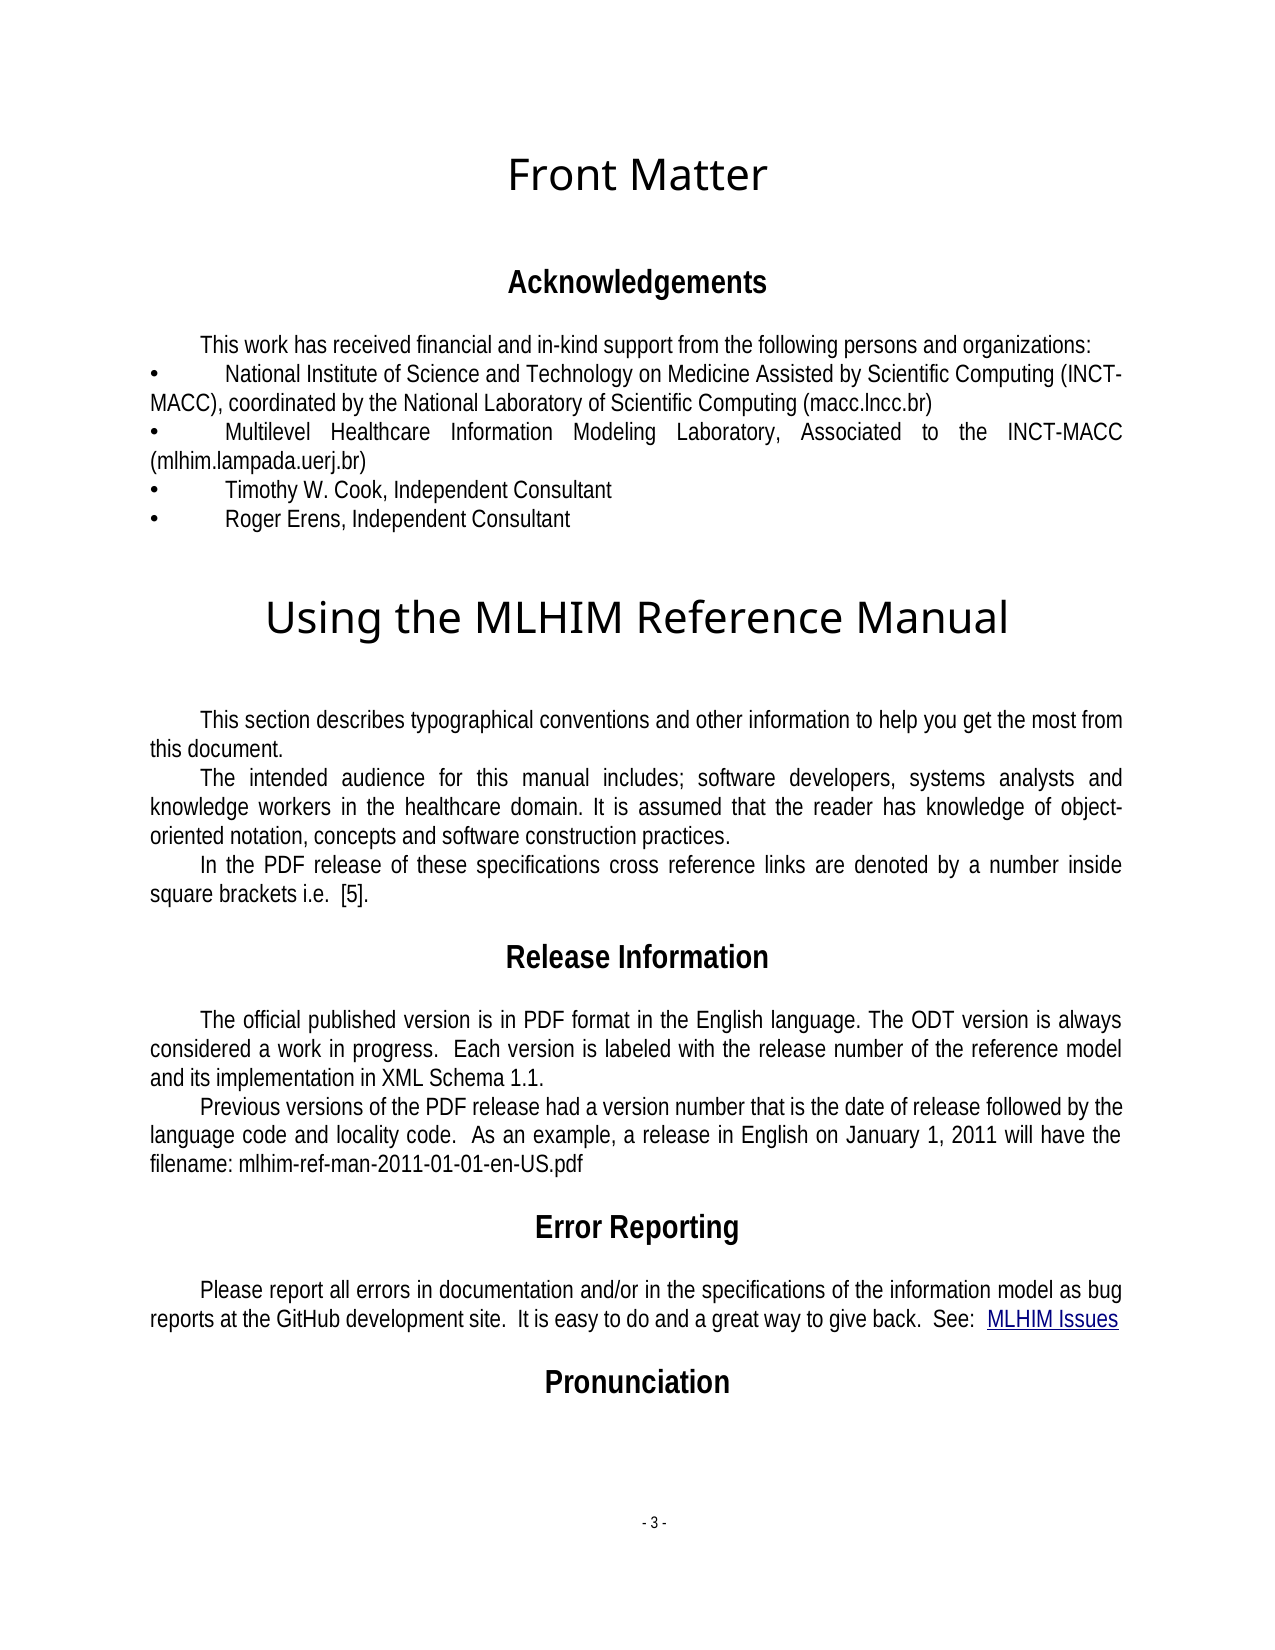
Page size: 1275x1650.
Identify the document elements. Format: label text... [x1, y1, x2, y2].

text Please report all errors in documentation and/or in the specifications of the information model as bug reports at the GitHub development site. It is easy to do and a great way to give back. See: MLHIM Issues [150, 1275, 1125, 1333]
text The intended audience for this manual includes; software developers, systems analysts and knowledge workers in the healthcare domain. It is assumed that the reader has knowledge of object-oriented notation, concepts and software construction practices. [150, 763, 1125, 850]
subtitle Pronunciation [150, 1362, 1125, 1400]
list Roger Erens, Independent Consultant [150, 503, 1125, 533]
text The official published version is in PDF format in the English language. The ODT version is always considered a work in progress. Each version is labeled with the release number of the reference model and its implementation in XML Schema 1.1. [150, 1004, 1125, 1091]
list National Institute of Science and Technology on Medicine Assisted by Scientific Computing (INCT-MACC), coordinated by the National Laboratory of Scientific Computing (macc.lncc.br) [150, 358, 1125, 416]
list Timothy W. Cook, Independent Consultant [150, 474, 1125, 503]
subtitle Error Reporting [150, 1207, 1125, 1246]
subtitle Release Information [150, 937, 1125, 976]
text This section describes typographical conventions and other information to help you get the most from this document. [150, 705, 1125, 763]
subtitle Front Matter [150, 143, 1125, 203]
text Previous versions of the PDF release had a version number that is the date of release followed by the language code and locality code. As an example, a release in English on January 1, 2011 will have the filename: mlhim-ref-man-2011-01-01-en-US.pdf [150, 1091, 1125, 1178]
subtitle Acknowledgements [150, 262, 1125, 301]
text In the PDF release of these specifications cross reference links are denoted by a number inside square brackets i.e. [5]. [150, 850, 1125, 908]
text This work has received financial and in-kind support from the following persons and organizations: [150, 329, 1125, 358]
list Multilevel Healthcare Information Modeling Laboratory, Associated to the INCT-MACC (mlhim.lampada.uerj.br) [150, 416, 1125, 474]
subtitle Using the MLHIM Reference Manual [150, 586, 1125, 646]
